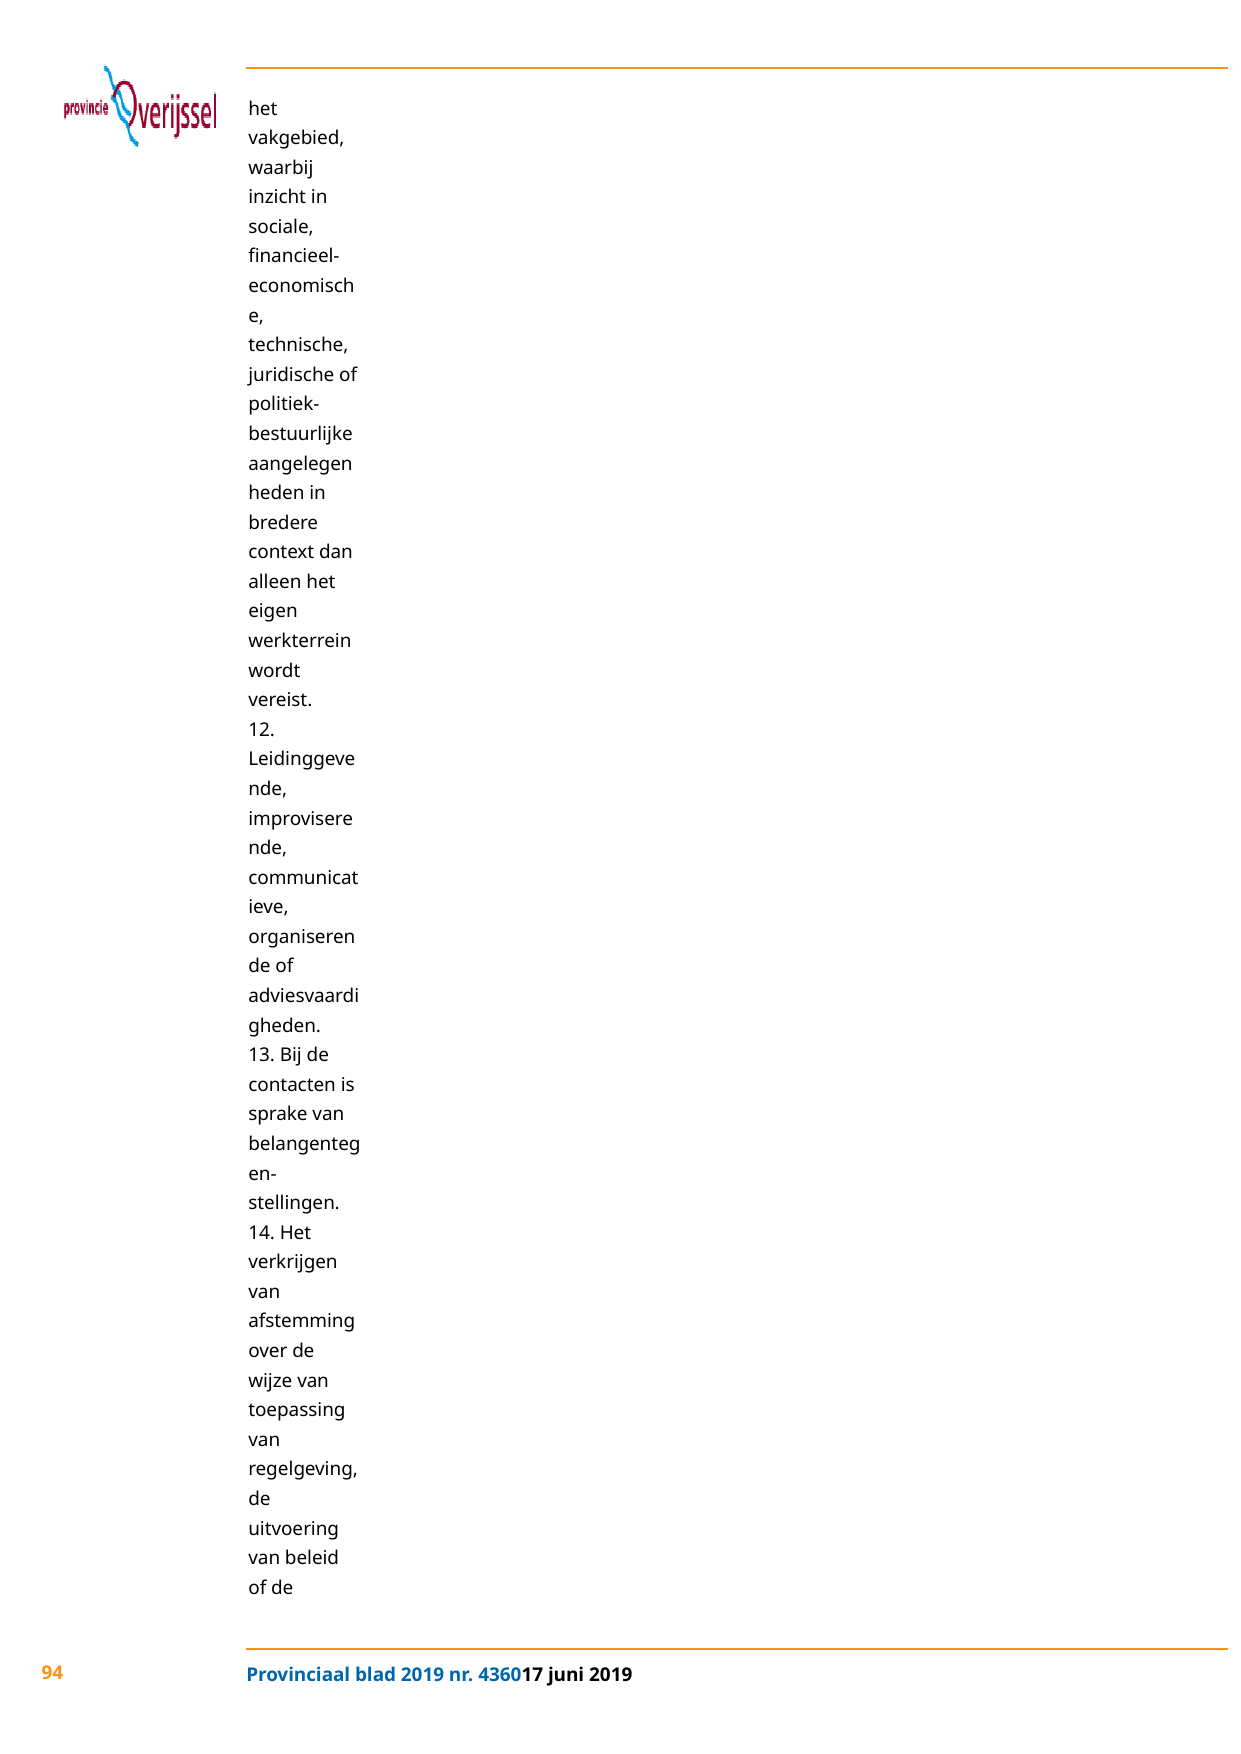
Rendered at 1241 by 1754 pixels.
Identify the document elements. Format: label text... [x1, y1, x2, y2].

table_cell [587, 95, 700, 1600]
table_cell [926, 95, 1038, 1600]
table_cell [700, 95, 813, 1600]
table_cell [813, 95, 926, 1600]
table_cell [361, 95, 474, 1600]
table_cell [1039, 95, 1152, 1600]
picture [41, 47, 231, 172]
table_cell het vakgebied, waarbij inzicht in sociale, financieel-economische, technische, juridische of politiek-bestuurlijke aangelegenheden in bredere context dan alleen het eigen werkterrein wordt vereist. 12. Leidinggevende, improviserende, communicatieve, organiserende of adviesvaardigheden. 13. Bij de contacten is sprake van belangentegen-stellingen. 14. Het verkrijgen van afstemming over de wijze van toepassing van regelgeving, de uitvoering van beleid of de [248, 95, 361, 1600]
table_cell [474, 95, 587, 1600]
